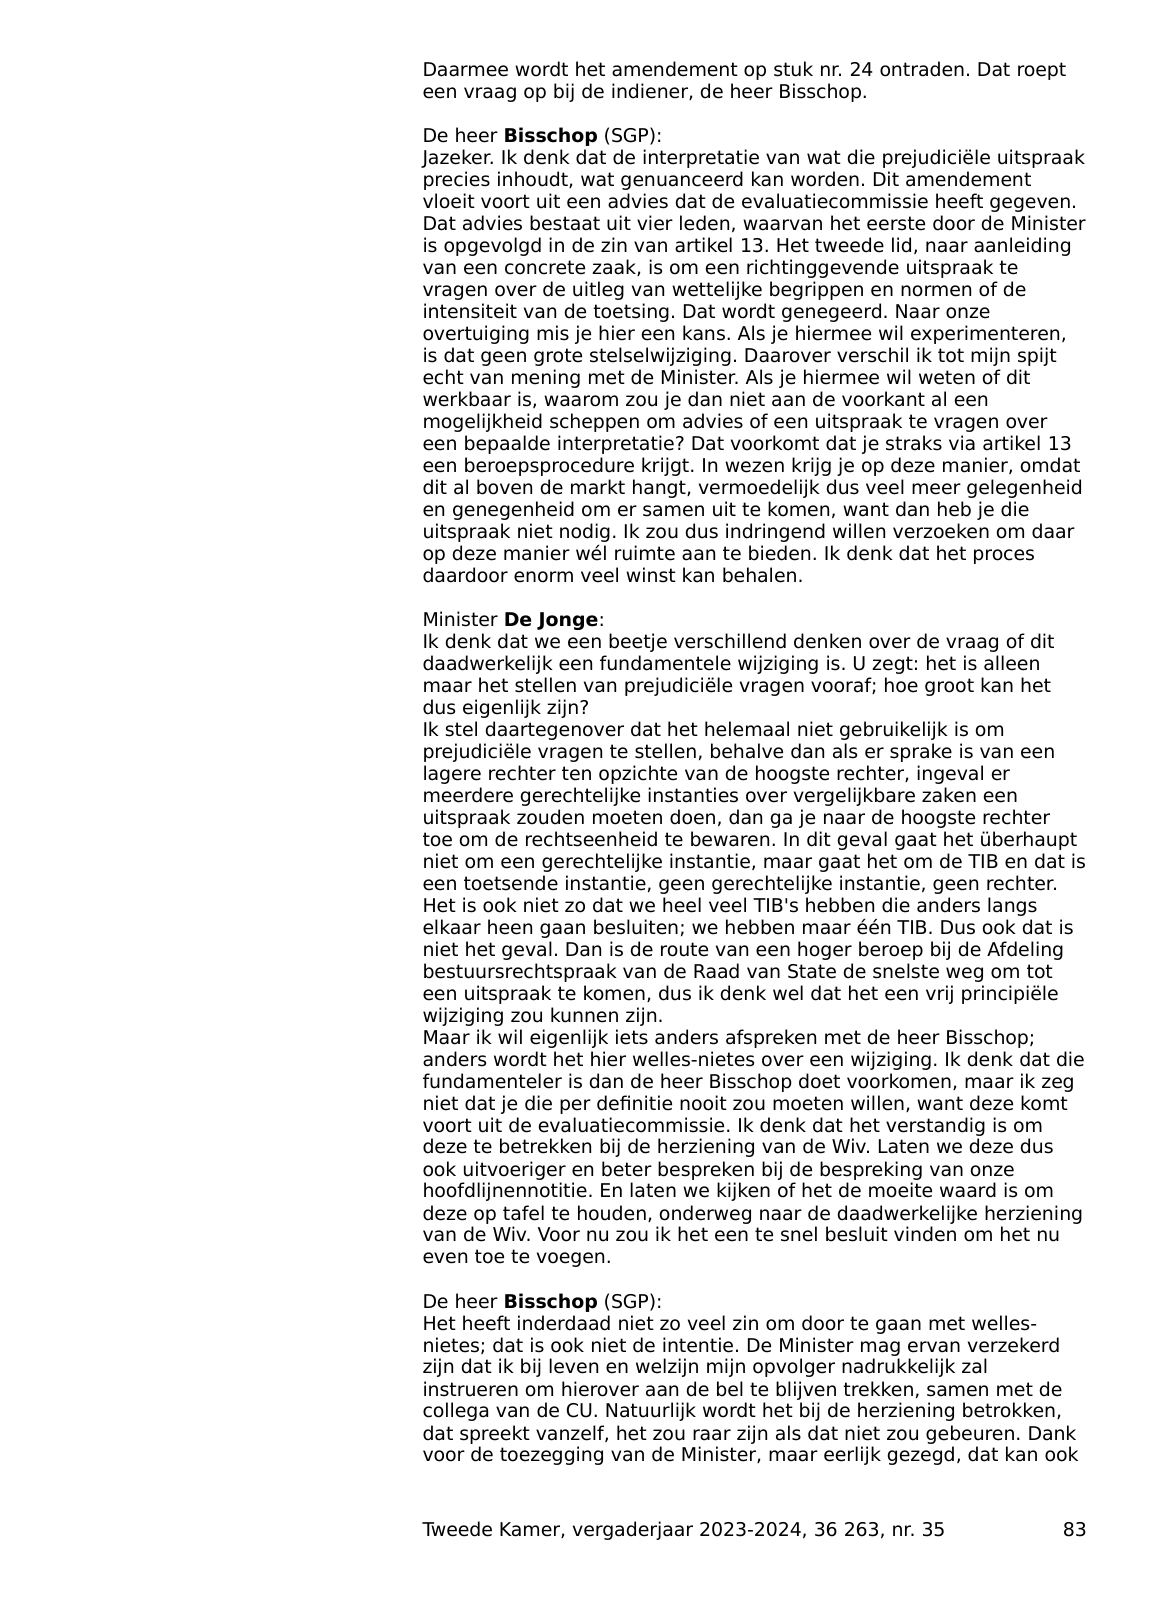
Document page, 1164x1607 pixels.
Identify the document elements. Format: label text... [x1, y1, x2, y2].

text De heer Bisschop (SGP): [422, 125, 1087, 147]
text Jazeker. Ik denk dat de interpretatie van wat die prejudiciële uitspraak precies inhoudt, wat genuanceerd kan worden. Dit amendement vloeit voort uit een advies dat de evaluatiecommissie heeft gegeven. Dat advies bestaat uit vier leden, waarvan het eerste door de Minister is opgevolgd in de zin van artikel 13. Het tweede lid, naar aanleiding van een concrete zaak, is om een richtinggevende uitspraak te vragen over de uitleg van wettelijke begrippen en normen of de intensiteit van de toetsing. Dat wordt genegeerd. Naar onze overtuiging mis je hier een kans. Als je hiermee wil experimenteren, is dat geen grote stelselwijziging. Daarover verschil ik tot mijn spijt echt van mening met de Minister. Als je hiermee wil weten of dit werkbaar is, waarom zou je dan niet aan de voorkant al een mogelijkheid scheppen om advies of een uitspraak te vragen over een bepaalde interpretatie? Dat voorkomt dat je straks via artikel 13 een beroepsprocedure krijgt. In wezen krijg je op deze manier, omdat dit al boven de markt hangt, vermoedelijk dus veel meer gelegenheid en genegenheid om er samen uit te komen, want dan heb je die uitspraak niet nodig. Ik zou dus indringend willen verzoeken om daar op deze manier wél ruimte aan te bieden. Ik denk dat het proces daardoor enorm veel winst kan behalen. [422, 147, 1087, 587]
text Daarmee wordt het amendement op stuk nr. 24 ontraden. Dat roept een vraag op bij de indiener, de heer Bisschop. [422, 59, 1087, 103]
text De heer Bisschop (SGP): [422, 1291, 1087, 1312]
text Minister De Jonge: [422, 609, 1087, 631]
text Ik denk dat we een beetje verschillend denken over de vraag of dit daadwerkelijk een fundamentele wijziging is. U zegt: het is alleen maar het stellen van prejudiciële vragen vooraf; hoe groot kan het dus eigenlijk zijn? [422, 631, 1087, 719]
text Ik stel daartegenover dat het helemaal niet gebruikelijk is om prejudiciële vragen te stellen, behalve dan als er sprake is van een lagere rechter ten opzichte van de hoogste rechter, ingeval er meerdere gerechtelijke instanties over vergelijkbare zaken een uitspraak zouden moeten doen, dan ga je naar de hoogste rechter toe om de rechtseenheid te bewaren. In dit geval gaat het überhaupt niet om een gerechtelijke instantie, maar gaat het om de TIB en dat is een toetsende instantie, geen gerechtelijke instantie, geen rechter. Het is ook niet zo dat we heel veel TIB's hebben die anders langs elkaar heen gaan besluiten; we hebben maar één TIB. Dus ook dat is niet het geval. Dan is de route van een hoger beroep bij de Afdeling bestuursrechtspraak van de Raad van State de snelste weg om tot een uitspraak te komen, dus ik denk wel dat het een vrij principiële wijziging zou kunnen zijn. [422, 719, 1087, 1027]
text Het heeft inderdaad niet zo veel zin om door te gaan met welles-nietes; dat is ook niet de intentie. De Minister mag ervan verzekerd zijn dat ik bij leven en welzijn mijn opvolger nadrukkelijk zal instrueren om hierover aan de bel te blijven trekken, samen met de collega van de CU. Natuurlijk wordt het bij de herziening betrokken, dat spreekt vanzelf, het zou raar zijn als dat niet zou gebeuren. Dank voor de toezegging van de Minister, maar eerlijk gezegd, dat kan ook [422, 1312, 1087, 1466]
text Maar ik wil eigenlijk iets anders afspreken met de heer Bisschop; anders wordt het hier welles-nietes over een wijziging. Ik denk dat die fundamenteler is dan de heer Bisschop doet voorkomen, maar ik zeg niet dat je die per definitie nooit zou moeten willen, want deze komt voort uit de evaluatiecommissie. Ik denk dat het verstandig is om deze te betrekken bij de herziening van de Wiv. Laten we deze dus ook uitvoeriger en beter bespreken bij de bespreking van onze hoofdlijnennotitie. En laten we kijken of het de moeite waard is om deze op tafel te houden, onderweg naar de daadwerkelijke herziening van de Wiv. Voor nu zou ik het een te snel besluit vinden om het nu even toe te voegen. [422, 1027, 1087, 1268]
